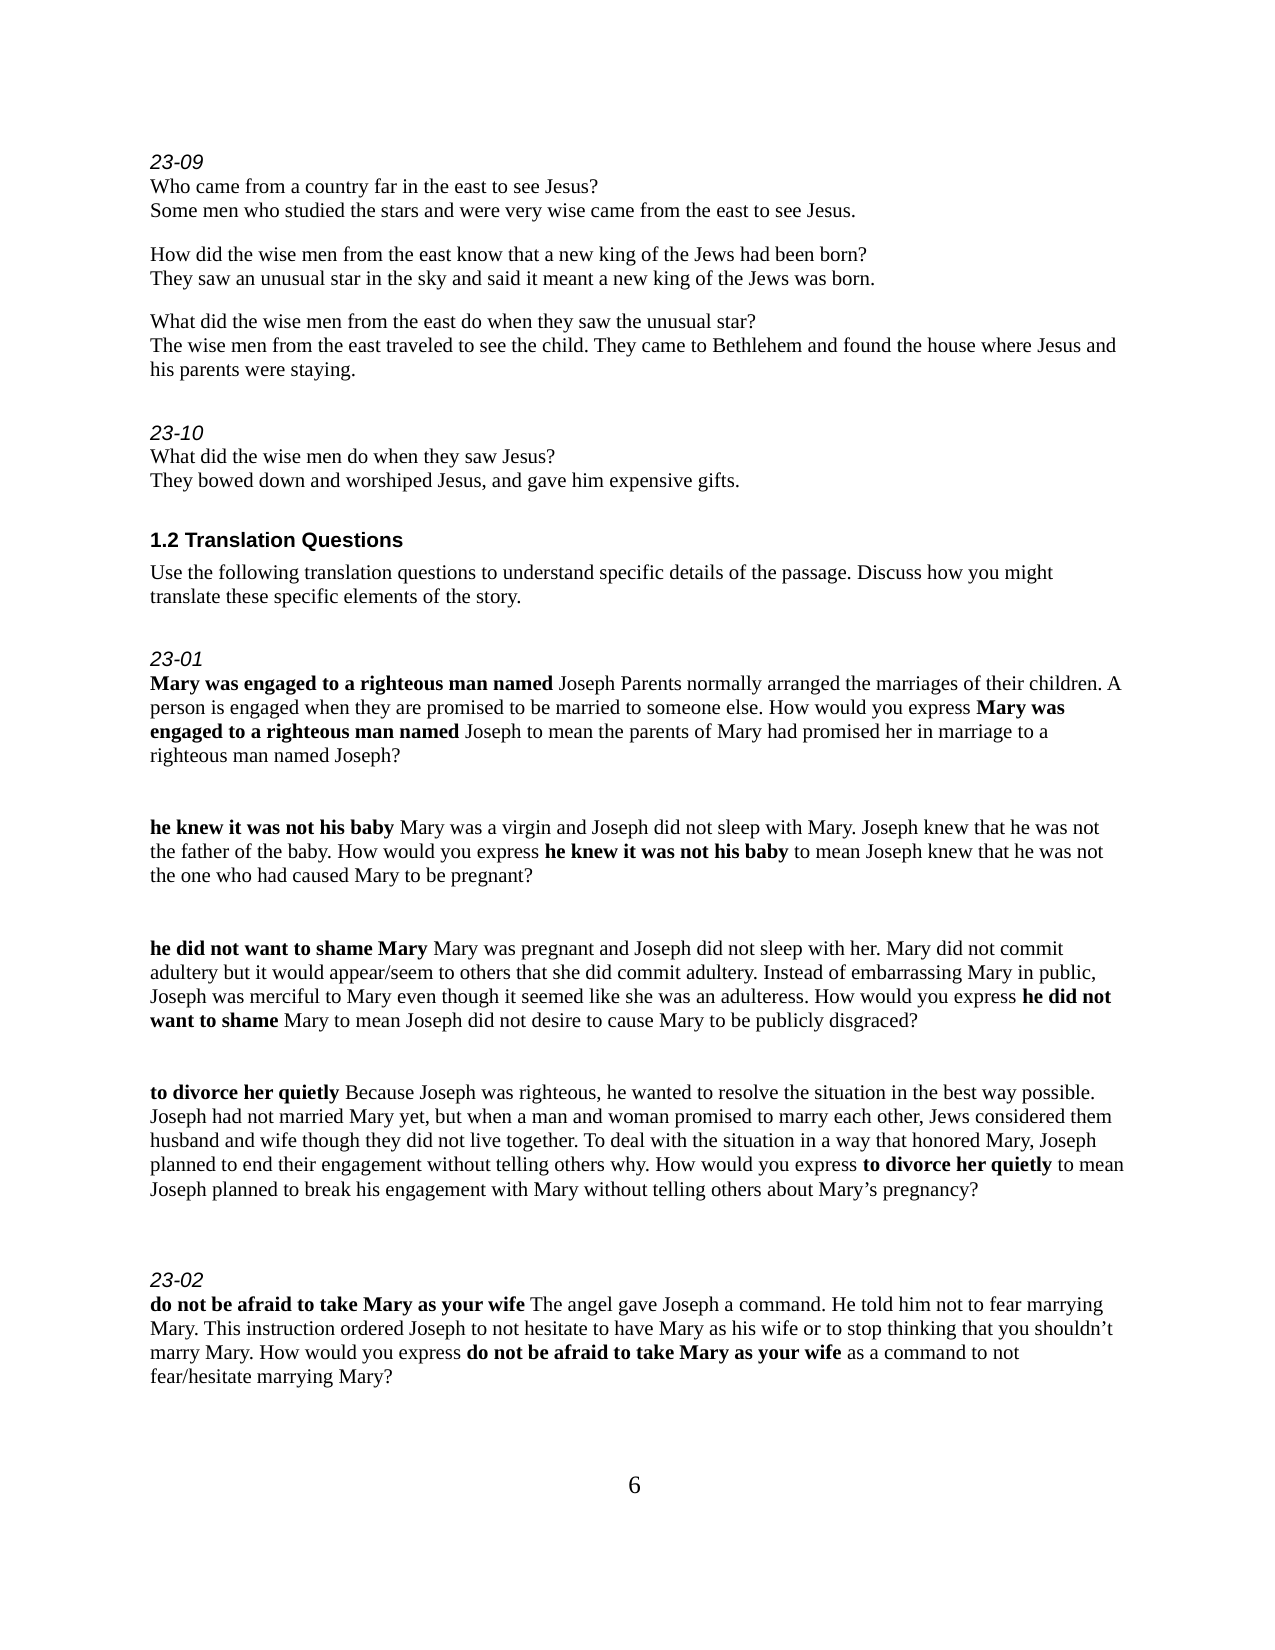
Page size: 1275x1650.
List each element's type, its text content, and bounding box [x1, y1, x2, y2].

text Use the following translation questions to understand specific details of the passage. Discuss how you might translate these specific elements of the story. [150, 560, 1125, 608]
text How did the wise men from the east know that a new king of the Jews had been born? They saw an unusual star in the sky and said it meant a new king of the Jews was born. [150, 242, 1125, 290]
subtitle 1.2 Translation Questions [150, 528, 1125, 552]
text Mary was engaged to a righteous man named Joseph Parents normally arranged the marriages of their children. A person is engaged when they are promised to be married to someone else. How would you express Mary was engaged to a righteous man named Joseph to mean the parents of Mary had promised her in marriage to a righteous man named Joseph? [150, 671, 1125, 767]
text What did the wise men do when they saw Jesus? They bowed down and worshiped Jesus, and gave him expensive gifts. [150, 444, 1125, 492]
subtitle 23-09 [150, 150, 1125, 174]
text to divorce her quietly Because Joseph was righteous, he wanted to resolve the situation in the best way possible. Joseph had not married Mary yet, but when a man and woman promised to marry each other, Jews considered them husband and wife though they did not live together. To deal with the situation in a way that honored Mary, Joseph planned to end their engagement without telling others why. How would you express to divorce her quietly to mean Joseph planned to break his engagement with Mary without telling others about Mary’s pregnancy? [150, 1080, 1125, 1201]
subtitle 23-10 [150, 420, 1125, 444]
subtitle 23-01 [150, 647, 1125, 671]
text What did the wise men from the east do when they saw the unusual star? The wise men from the east traveled to see the child. They came to Bethlehem and found the house where Jesus and his parents were staying. [150, 309, 1125, 381]
text he knew it was not his baby Mary was a virgin and Joseph did not sleep with Mary. Joseph knew that he was not the father of the baby. How would you express he knew it was not his baby to mean Joseph knew that he was not the one who had caused Mary to be pregnant? [150, 815, 1125, 887]
text Who came from a country far in the east to see Jesus? Some men who studied the stars and were very wise came from the east to see Jesus. [150, 174, 1125, 222]
text do not be afraid to take Mary as your wife The angel gave Joseph a command. He told him not to fear marrying Mary. This instruction ordered Joseph to not hesitate to have Mary as his wife or to stop thinking that you shouldn’t marry Mary. How would you express do not be afraid to take Mary as your wife as a command to not fear/hesitate marrying Mary? [150, 1292, 1125, 1388]
text he did not want to shame Mary Mary was pregnant and Joseph did not sleep with her. Mary did not commit adultery but it would appear/seem to others that she did commit adultery. Instead of embarrassing Mary in public, Joseph was merciful to Mary even though it seemed like she was an adulteress. How would you express he did not want to shame Mary to mean Joseph did not desire to cause Mary to be publicly disgraced? [150, 936, 1125, 1032]
subtitle 23-02 [150, 1268, 1125, 1292]
